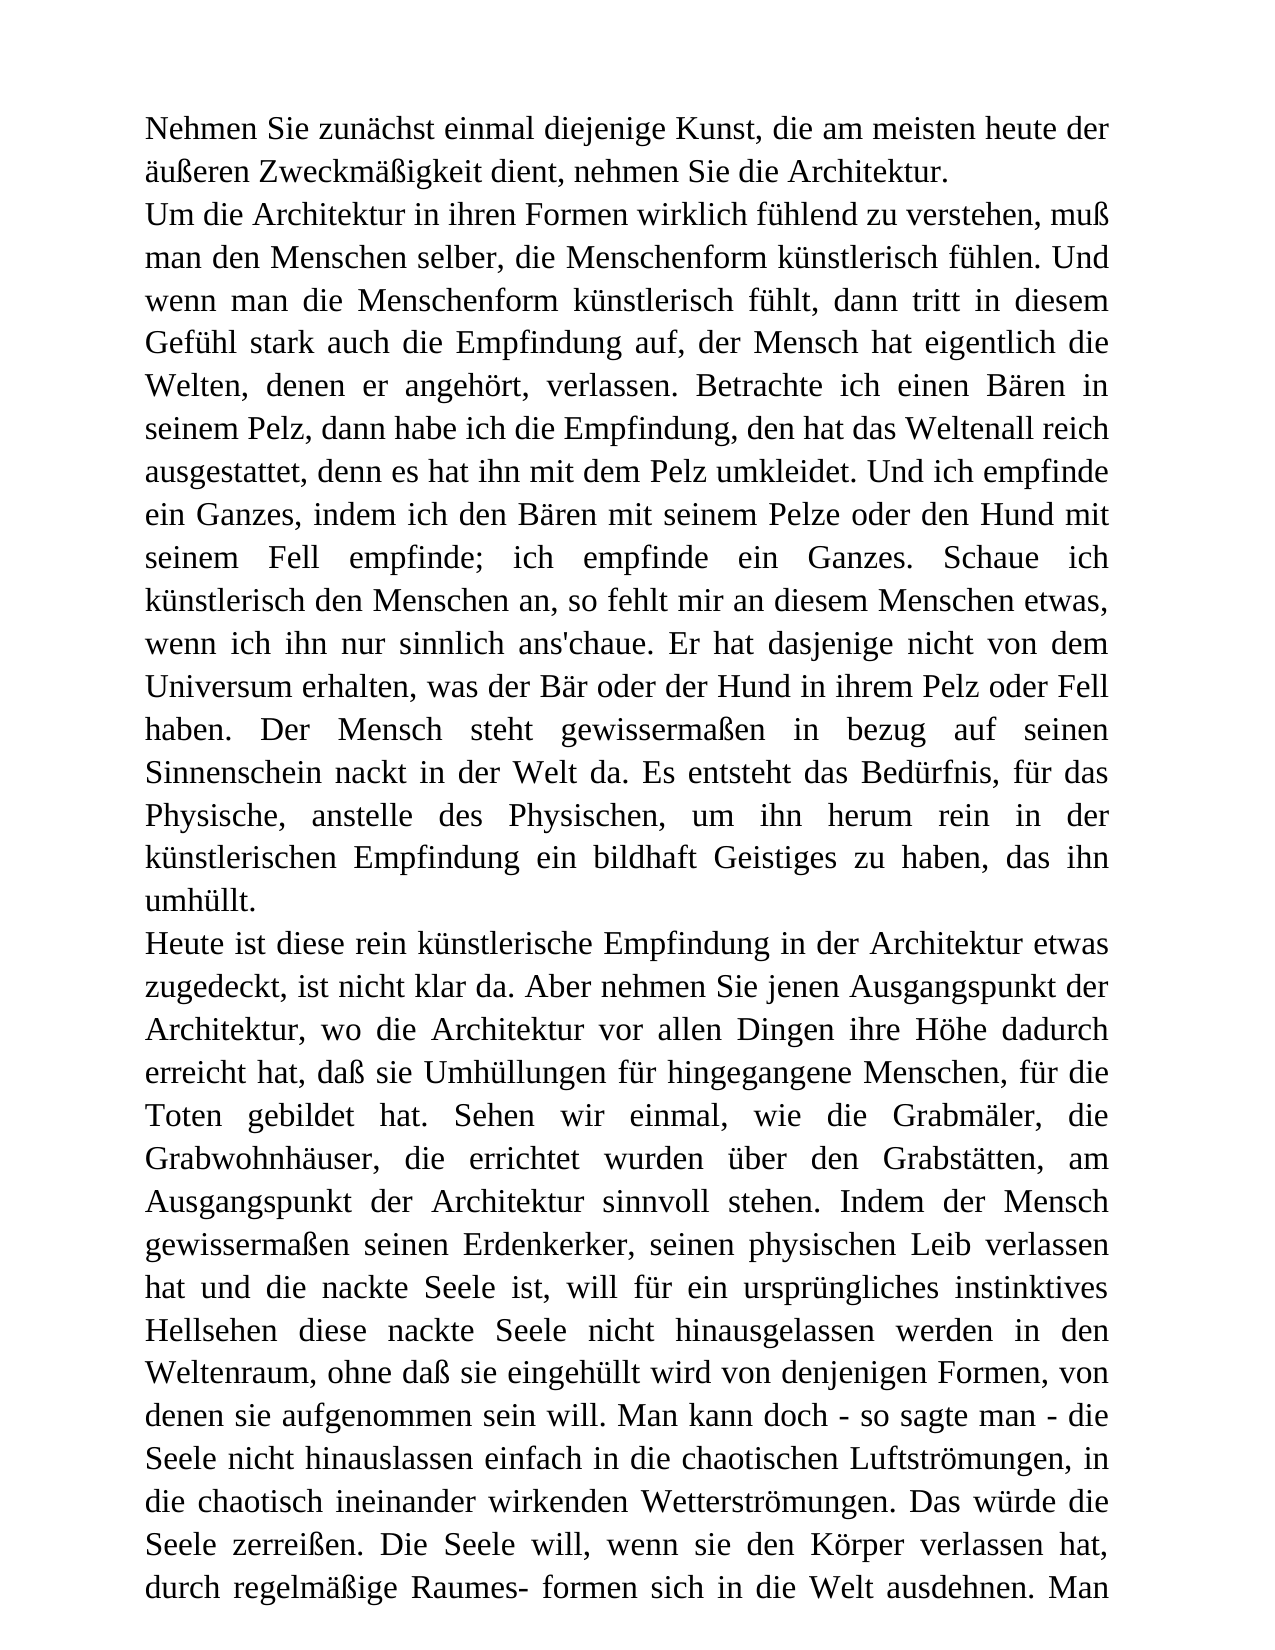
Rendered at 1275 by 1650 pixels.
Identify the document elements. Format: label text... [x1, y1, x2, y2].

text Nehmen Sie zunächst einmal diejenige Kunst, die am meisten heute der äußeren Zweckmäßigkeit dient, nehmen Sie die Architektur. [144, 108, 1110, 189]
text Heute ist diese rein künstlerische Empfindung in der Architektur etwas zugedeckt, ist nicht klar da. Aber nehmen Sie jenen Ausgangspunkt der Architektur, wo die Architektur vor allen Dingen ihre Höhe dadurch erreicht hat, daß sie Umhüllungen für hingegangene Menschen, für die Toten gebildet hat. Sehen wir einmal, wie die Grabmäler, die Grabwohnhäuser, die errichtet wurden über den Grabstätten, am Ausgangspunkt der Architektur sinnvoll stehen. Indem der Mensch gewissermaßen seinen Erdenkerker, seinen physischen Leib verlassen hat und die nackte Seele ist, will für ein ursprüngliches instinktives Hellsehen diese nackte Seele nicht hinausgelassen werden in den Weltenraum, ohne daß sie eingehüllt wird von denjenigen Formen, von denen sie aufgenommen sein will. Man kann doch - so sagte man - die Seele nicht hinauslassen einfach in die chaotischen Luftströmungen, in die chaotisch ineinander wirkenden Wetterströmungen. Das würde die Seele zerreißen. Die Seele will, wenn sie den Körper verlassen hat, durch regelmäßige Raumes- formen sich in die Welt ausdehnen. Man [144, 923, 1110, 1606]
text Um die Architektur in ihren Formen wirklich fühlend zu verstehen, muß man den Menschen selber, die Menschenform künstlerisch fühlen. Und wenn man die Menschenform künstlerisch fühlt, dann tritt in diesem Gefühl stark auch die Empfindung auf, der Mensch hat eigentlich die Welten, denen er angehört, verlassen. Betrachte ich einen Bären in seinem Pelz, dann habe ich die Empfindung, den hat das Weltenall reich ausgestattet, denn es hat ihn mit dem Pelz umkleidet. Und ich empfinde ein Ganzes, indem ich den Bären mit seinem Pelze oder den Hund mit seinem Fell empfinde; ich empfinde ein Ganzes. Schaue ich künstlerisch den Menschen an, so fehlt mir an diesem Menschen etwas, wenn ich ihn nur sinnlich ans'chaue. Er hat dasjenige nicht von dem Universum erhalten, was der Bär oder der Hund in ihrem Pelz oder Fell haben. Der Mensch steht gewissermaßen in bezug auf seinen Sinnenschein nackt in der Welt da. Es entsteht das Bedürfnis, für das Physische, anstelle des Physischen, um ihn herum rein in der künstlerischen Empfindung ein bildhaft Geistiges zu haben, das ihn umhüllt. [144, 194, 1110, 919]
